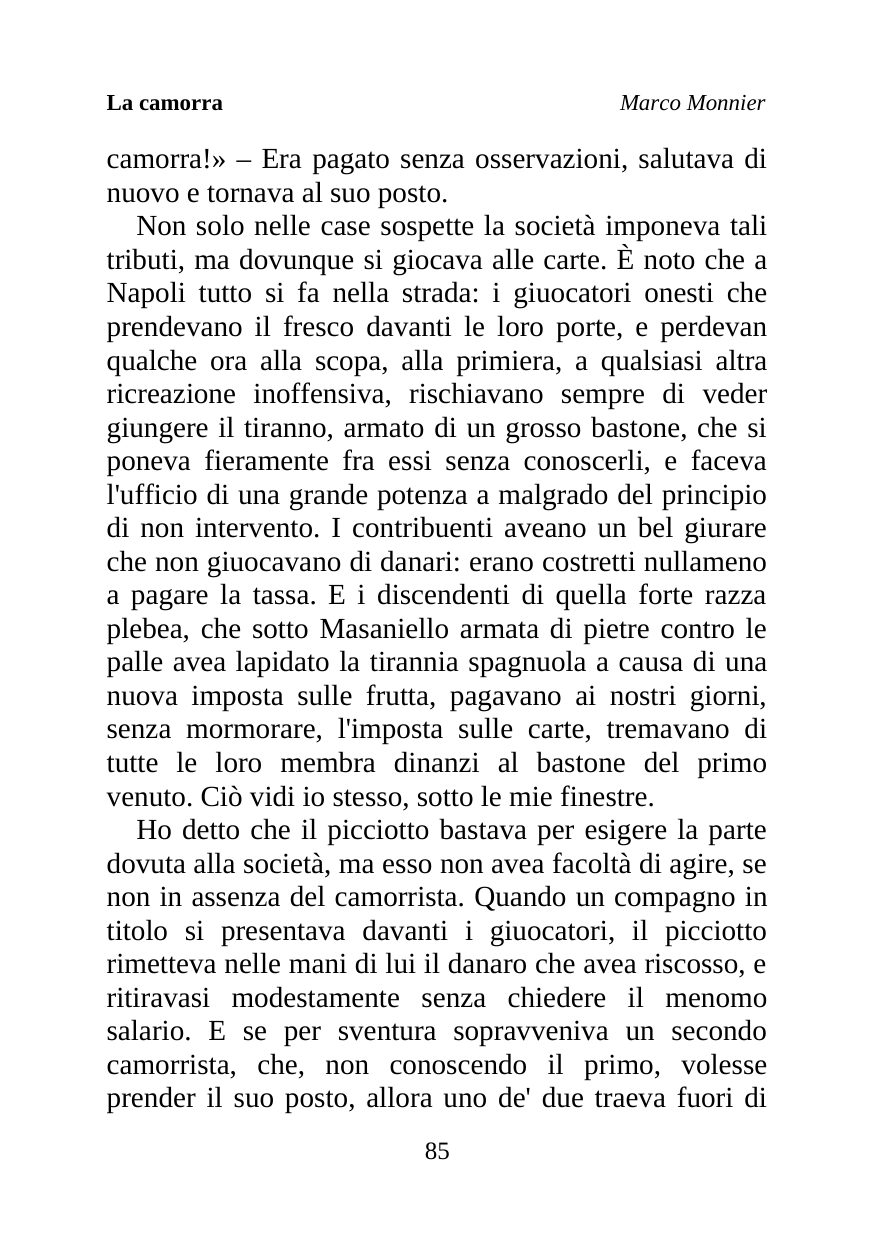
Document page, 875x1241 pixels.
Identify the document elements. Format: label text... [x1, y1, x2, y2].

text Ho detto che il picciotto bastava per esigere la parte dovuta alla società, ma esso non avea facoltà di agire, se non in assenza del camorrista. Quando un compagno in titolo si presentava davanti i giuocatori, il picciotto rimetteva nelle mani di lui il danaro che avea riscosso, e ritiravasi modestamente senza chiedere il menomo salario. E se per sventura sopravveniva un secondo camorrista, che, non conoscendo il primo, volesse prender il suo posto, allora uno de' due traeva fuori di [106, 812, 768, 1114]
text Non solo nelle case sospette la società imponeva tali tributi, ma dovunque si giocava alle carte. È noto che a Napoli tutto si fa nella strada: i giuocatori onesti che prendevano il fresco davanti le loro porte, e perdevan qualche ora alla scopa, alla primiera, a qualsiasi altra ricreazione inoffensiva, rischiavano sempre di veder giungere il tiranno, armato di un grosso bastone, che si poneva fieramente fra essi senza conoscerli, e faceva l'ufficio di una grande potenza a malgrado del principio di non intervento. I contribuenti aveano un bel giurare che non giuocavano di danari: erano costretti nullameno a pagare la tassa. E i discendenti di quella forte razza plebea, che sotto Masaniello armata di pietre contro le palle avea lapidato la tirannia spagnuola a causa di una nuova imposta sulle frutta, pagavano ai nostri giorni, senza mormorare, l'imposta sulle carte, tremavano di tutte le loro membra dinanzi al bastone del primo venuto. Ciò vidi io stesso, sotto le mie finestre. [106, 208, 768, 812]
text camorra!» – Era pagato senza osservazioni, salutava di nuovo e tornava al suo posto. [106, 141, 768, 208]
